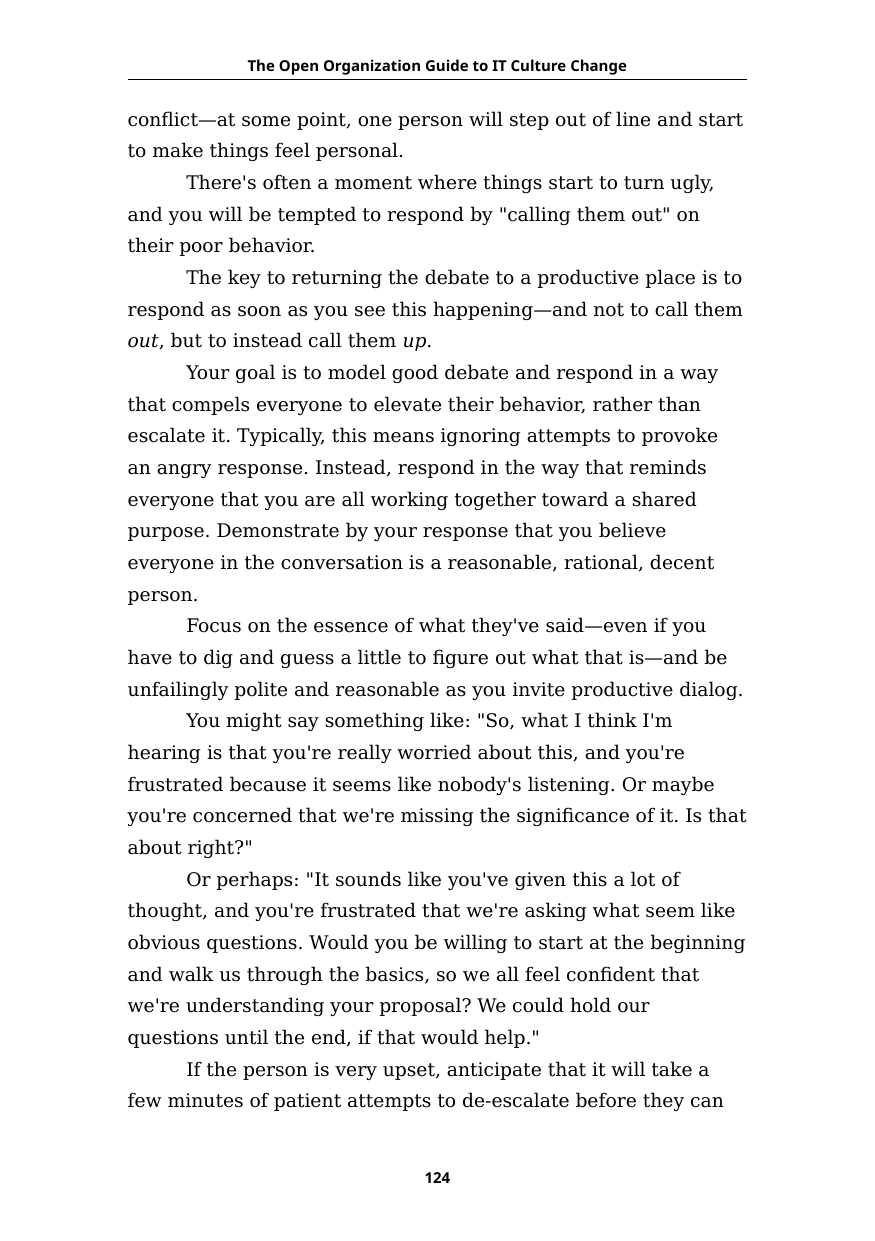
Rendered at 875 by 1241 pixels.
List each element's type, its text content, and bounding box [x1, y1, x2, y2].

text Focus on the essence of what they've said—even if you have to dig and guess a little to figure out what that is—and be unfailingly polite and reasonable as you invite productive dialog. [127, 615, 747, 701]
text conflict—at some point, one person will step out of line and start to make things feel personal. [127, 109, 747, 162]
text The key to returning the debate to a productive place is to respond as soon as you see this happening—and not to call them out, but to instead call them up. [127, 267, 747, 352]
text You might say something like: "So, what I think I'm hearing is that you're really worried about this, and you're frustrated because it seems like nobody's listening. Or maybe you're concerned that we're missing the significance of it. Is that about right?" [127, 710, 747, 859]
text If the person is very upset, anticipate that it will take a few minutes of patient attempts to de-escalate before they can [127, 1059, 747, 1112]
text Your goal is to model good debate and respond in a way that compels everyone to elevate their behavior, rather than escalate it. Typically, this means ignoring attempts to provoke an angry response. Instead, respond in the way that reminds everyone that you are all working together toward a shared purpose. Demonstrate by your response that you believe everyone in the conversation is a reasonable, rational, decent person. [127, 362, 747, 606]
text Or perhaps: "It sounds like you've given this a lot of thought, and you're frustrated that we're asking what seem like obvious questions. Would you be willing to start at the beginning and walk us through the basics, so we all feel confident that we're understanding your proposal? We could hold our questions until the end, if that would help." [127, 869, 747, 1049]
text There's often a moment where things start to turn ugly, and you will be tempted to respond by "calling them out" on their poor behavior. [127, 172, 747, 257]
